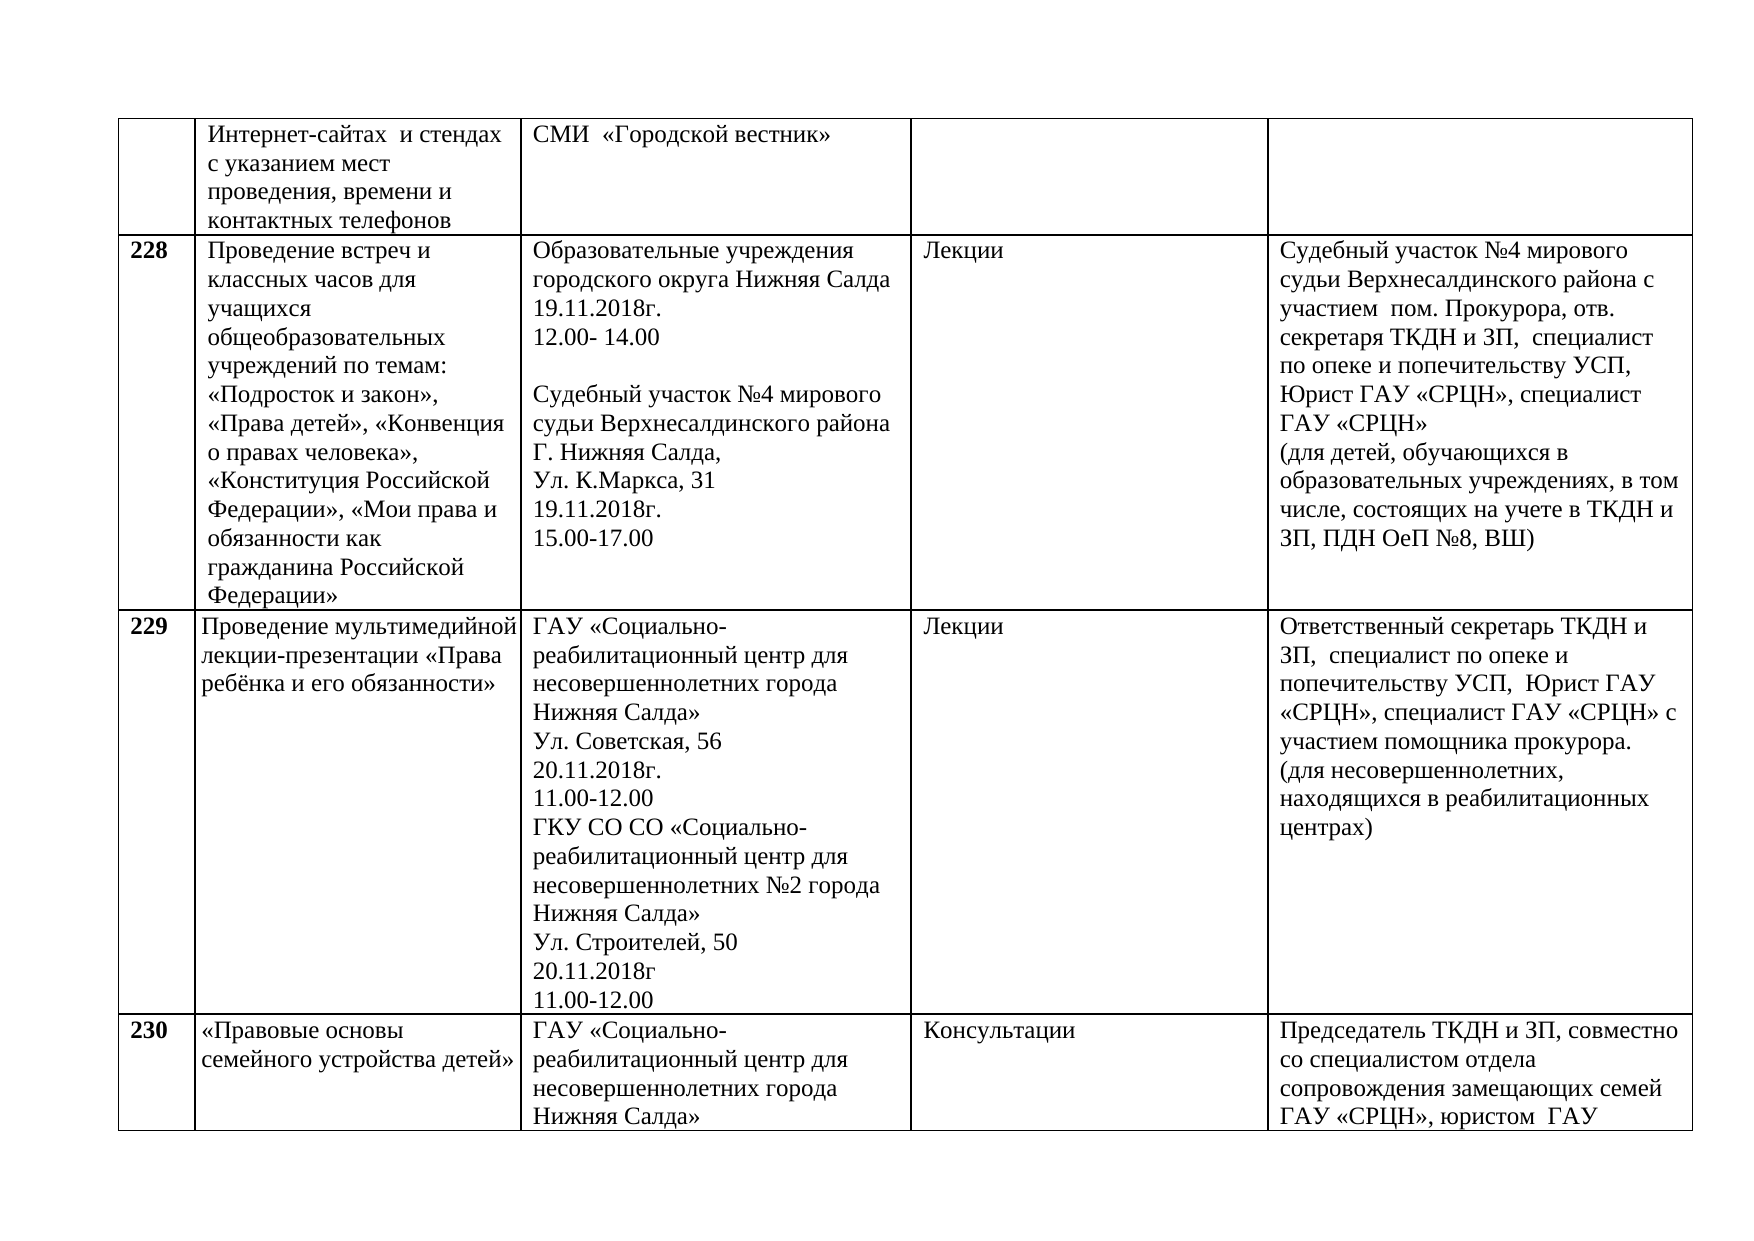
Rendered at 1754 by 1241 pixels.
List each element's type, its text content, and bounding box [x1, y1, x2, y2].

table_cell ГАУ «Социально-реабилитационный центр для несовершеннолетних города Нижняя Салда» [522, 1015, 910, 1130]
table_cell Проведение мультимедийной лекции-презентации «Права ребёнка и его обязанности» [196, 611, 520, 1013]
table_cell [912, 119, 1267, 234]
table_cell Образовательные учреждения городского округа Нижняя Салда 19.11.2018г. 12.00- 14.00 Судебный участок №4 мирового судьи Верхнесалдинского района Г. Нижняя Салда, Ул. К.Маркса, 31 19.11.2018г. 15.00-17.00 [522, 236, 910, 609]
table_cell Судебный участок №4 мирового судьи Верхнесалдинского района с участием пом. Прокурора, отв. секретаря ТКДН и ЗП, специалист по опеке и попечительству УСП, Юрист ГАУ «СРЦН», специалист ГАУ «СРЦН» (для детей, обучающихся в образовательных учреждениях, в том числе, состоящих на учете в ТКДН и ЗП, ПДН ОеП №8, ВШ) [1269, 236, 1692, 609]
table_cell 230 [119, 1015, 194, 1130]
table_cell «Правовые основы семейного устройства детей» [196, 1015, 520, 1130]
table_cell Проведение встреч и классных часов для учащихся общеобразовательных учреждений по темам: «Подросток и закон», «Права детей», «Конвенция о правах человека», «Конституция Российской Федерации», «Мои права и обязанности как гражданина Российской Федерации» [196, 236, 520, 609]
table_cell 229 [119, 611, 194, 1013]
table_cell Ответственный секретарь ТКДН и ЗП, специалист по опеке и попечительству УСП, Юрист ГАУ «СРЦН», специалист ГАУ «СРЦН» с участием помощника прокурора. (для несовершеннолетних, находящихся в реабилитационных центрах) [1269, 611, 1692, 1013]
table_cell СМИ «Городской вестник» [522, 119, 910, 234]
table_cell Лекции [912, 236, 1267, 609]
table_cell Консультации [912, 1015, 1267, 1130]
table_cell [1269, 119, 1692, 234]
table_cell 228 [119, 236, 194, 609]
table_cell ГАУ «Социально-реабилитационный центр для несовершеннолетних города Нижняя Салда» Ул. Советская, 56 20.11.2018г. 11.00-12.00 ГКУ СО СО «Социально-реабилитационный центр для несовершеннолетних №2 города Нижняя Салда» Ул. Строителей, 50 20.11.2018г 11.00-12.00 [522, 611, 910, 1013]
table_cell [119, 119, 194, 234]
table_cell Интернет-сайтах и стендах с указанием мест проведения, времени и контактных телефонов [196, 119, 520, 234]
table_cell Председатель ТКДН и ЗП, совместно со специалистом отдела сопровождения замещающих семей ГАУ «СРЦН», юристом ГАУ [1269, 1015, 1692, 1130]
table_cell Лекции [912, 611, 1267, 1013]
